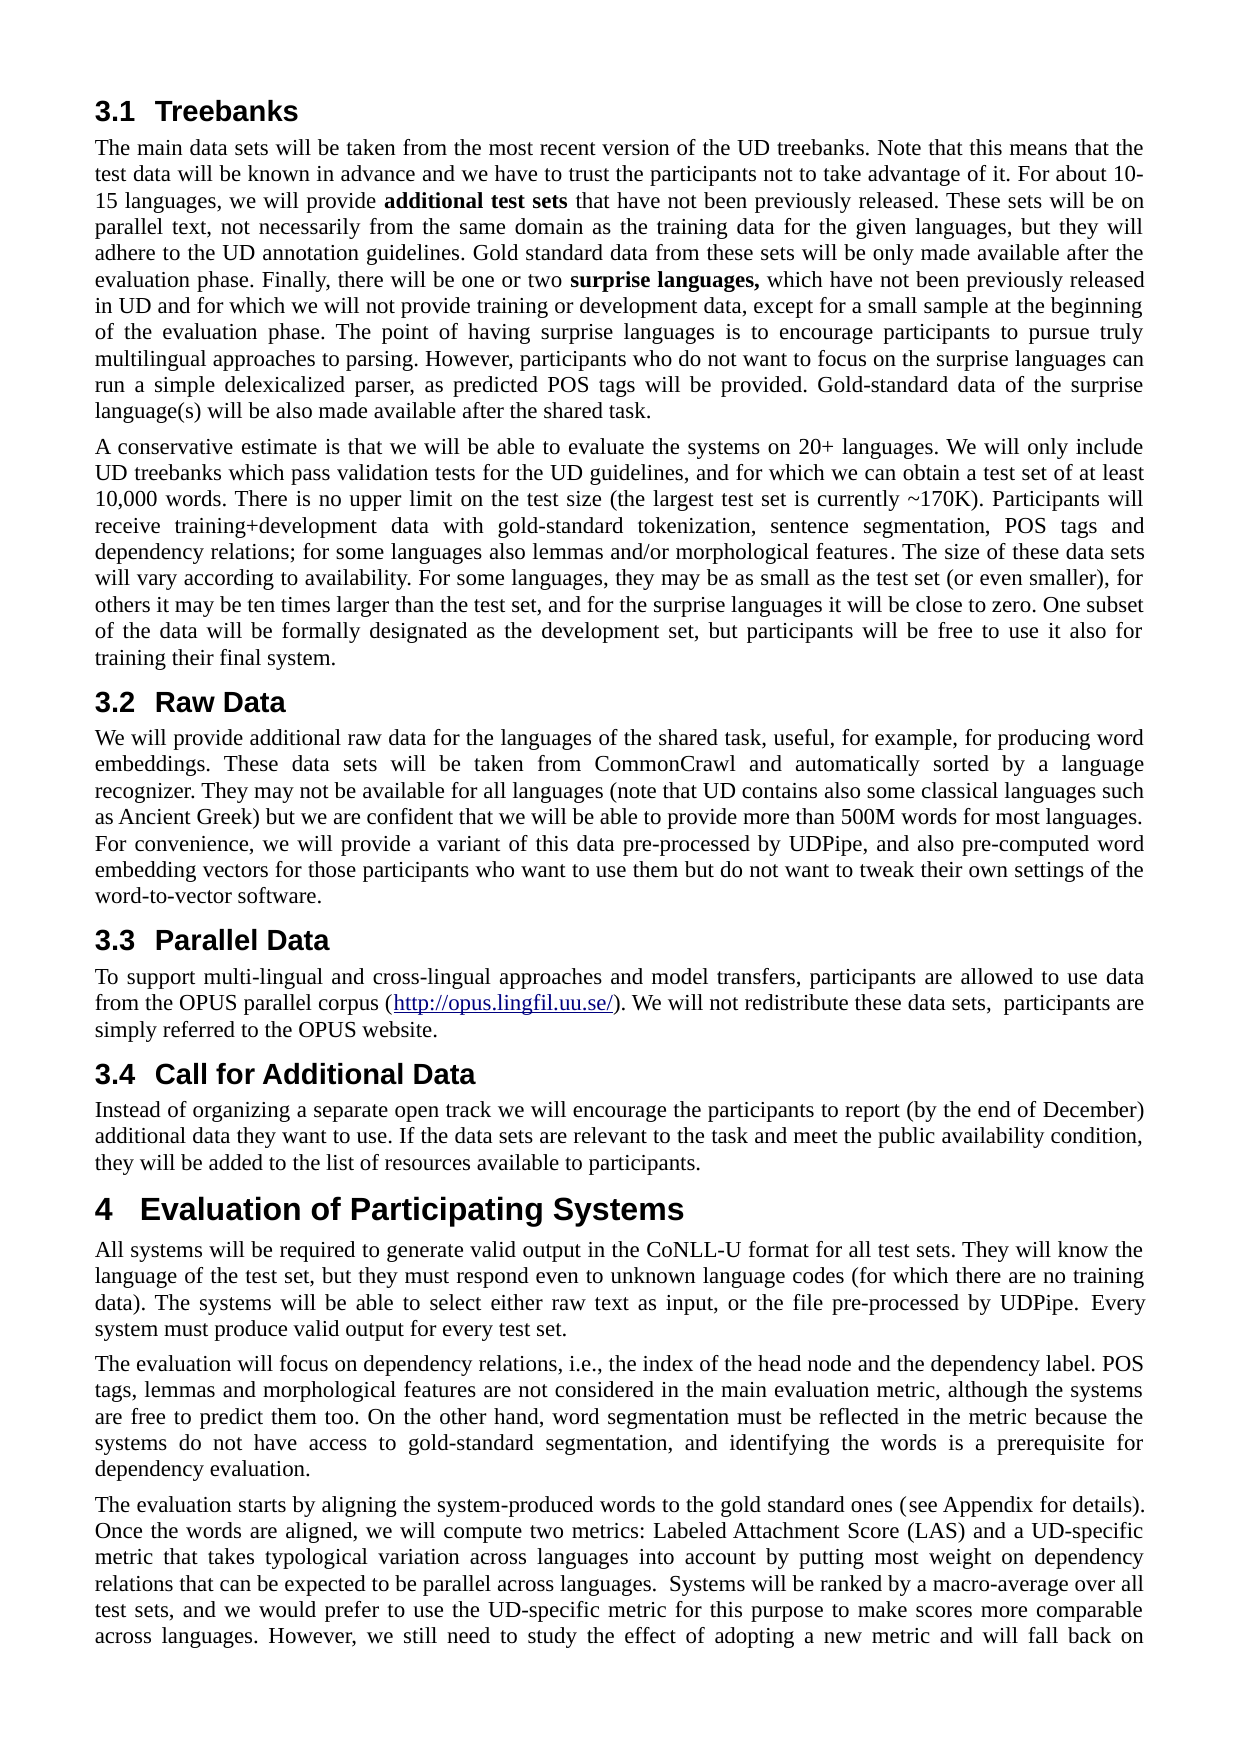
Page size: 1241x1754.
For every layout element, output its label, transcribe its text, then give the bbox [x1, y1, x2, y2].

text The evaluation starts by aligning the system-produced words to the gold standard ones (see Appendix for details). Once the words are aligned, we will compute two metrics: Labeled Attachment Score (LAS) and a UD-specific metric that takes typological variation across languages into account by putting most weight on dependency relations that can be expected to be parallel across languages. Systems will be ranked by a macro-average over all test sets, and we would prefer to use the UD-specific metric for this purpose to make scores more comparable across languages. However, we still need to study the effect of adopting a new metric and will fall back on [94, 1491, 1146, 1649]
subtitle Evaluation of Participating Systems [94, 1190, 1146, 1227]
subtitle Call for Additional Data [94, 1057, 1146, 1090]
text The evaluation will focus on dependency relations, i.e., the index of the head node and the dependency label. POS tags, lemmas and morphological features are not considered in the main evaluation metric, although the systems are free to predict them too. On the other hand, word segmentation must be reflected in the metric because the systems do not have access to gold-standard segmentation, and identifying the words is a prerequisite for dependency evaluation. [94, 1350, 1146, 1482]
text The main data sets will be taken from the most recent version of the UD treebanks. Note that this means that the test data will be known in advance and we have to trust the participants not to take advantage of it. For about 10-15 languages, we will provide additional test sets that have not been previously released. These sets will be on parallel text, not necessarily from the same domain as the training data for the given languages, but they will adhere to the UD annotation guidelines. Gold standard data from these sets will be only made available after the evaluation phase. Finally, there will be one or two surprise languages, which have not been previously released in UD and for which we will not provide training or development data, except for a small sample at the beginning of the evaluation phase. The point of having surprise languages is to encourage participants to pursue truly multilingual approaches to parsing. However, participants who do not want to focus on the surprise languages can run a simple delexicalized parser, as predicted POS tags will be provided. Gold-standard data of the surprise language(s) will be also made available after the shared task. [94, 134, 1146, 424]
subtitle Treebanks [94, 94, 1146, 128]
subtitle Parallel Data [94, 923, 1146, 957]
text To support multi-lingual and cross-lingual approaches and model transfers, participants are allowed to use data from the OPUS parallel corpus (http://opus.lingfil.uu.se/). We will not redistribute these data sets, participants are simply referred to the OPUS website. [94, 963, 1146, 1042]
text All systems will be required to generate valid output in the CoNLL-U format for all test sets. They will know the language of the test set, but they must respond even to unknown language codes (for which there are no training data). The systems will be able to select either raw text as input, or the file pre-processed by UDPipe. Every system must produce valid output for every test set. [94, 1236, 1146, 1341]
subtitle Raw Data [94, 685, 1146, 718]
text We will provide additional raw data for the languages of the shared task, useful, for example, for producing word embeddings. These data sets will be taken from CommonCrawl and automatically sorted by a language recognizer. They may not be available for all languages (note that UD contains also some classical languages such as Ancient Greek) but we are confident that we will be able to provide more than 500M words for most languages. For convenience, we will provide a variant of this data pre-processed by UDPipe, and also pre-computed word embedding vectors for those participants who want to use them but do not want to tweak their own settings of the word-to-vector software. [94, 724, 1146, 909]
text Instead of organizing a separate open track we will encourage the participants to report (by the end of December) additional data they want to use. If the data sets are relevant to the task and meet the public availability condition, they will be added to the list of resources available to participants. [94, 1096, 1146, 1175]
text A conservative estimate is that we will be able to evaluate the systems on 20+ languages. We will only include UD treebanks which pass validation tests for the UD guidelines, and for which we can obtain a test set of at least 10,000 words. There is no upper limit on the test size (the largest test set is currently ~170K). Participants will receive training+development data with gold-standard tokenization, sentence segmentation, POS tags and dependency relations; for some languages also lemmas and/or morphological features. The size of these data sets will vary according to availability. For some languages, they may be as small as the test set (or even smaller), for others it may be ten times larger than the test set, and for the surprise languages it will be close to zero. One subset of the data will be formally designated as the development set, but participants will be free to use it also for training their final system. [94, 433, 1146, 670]
